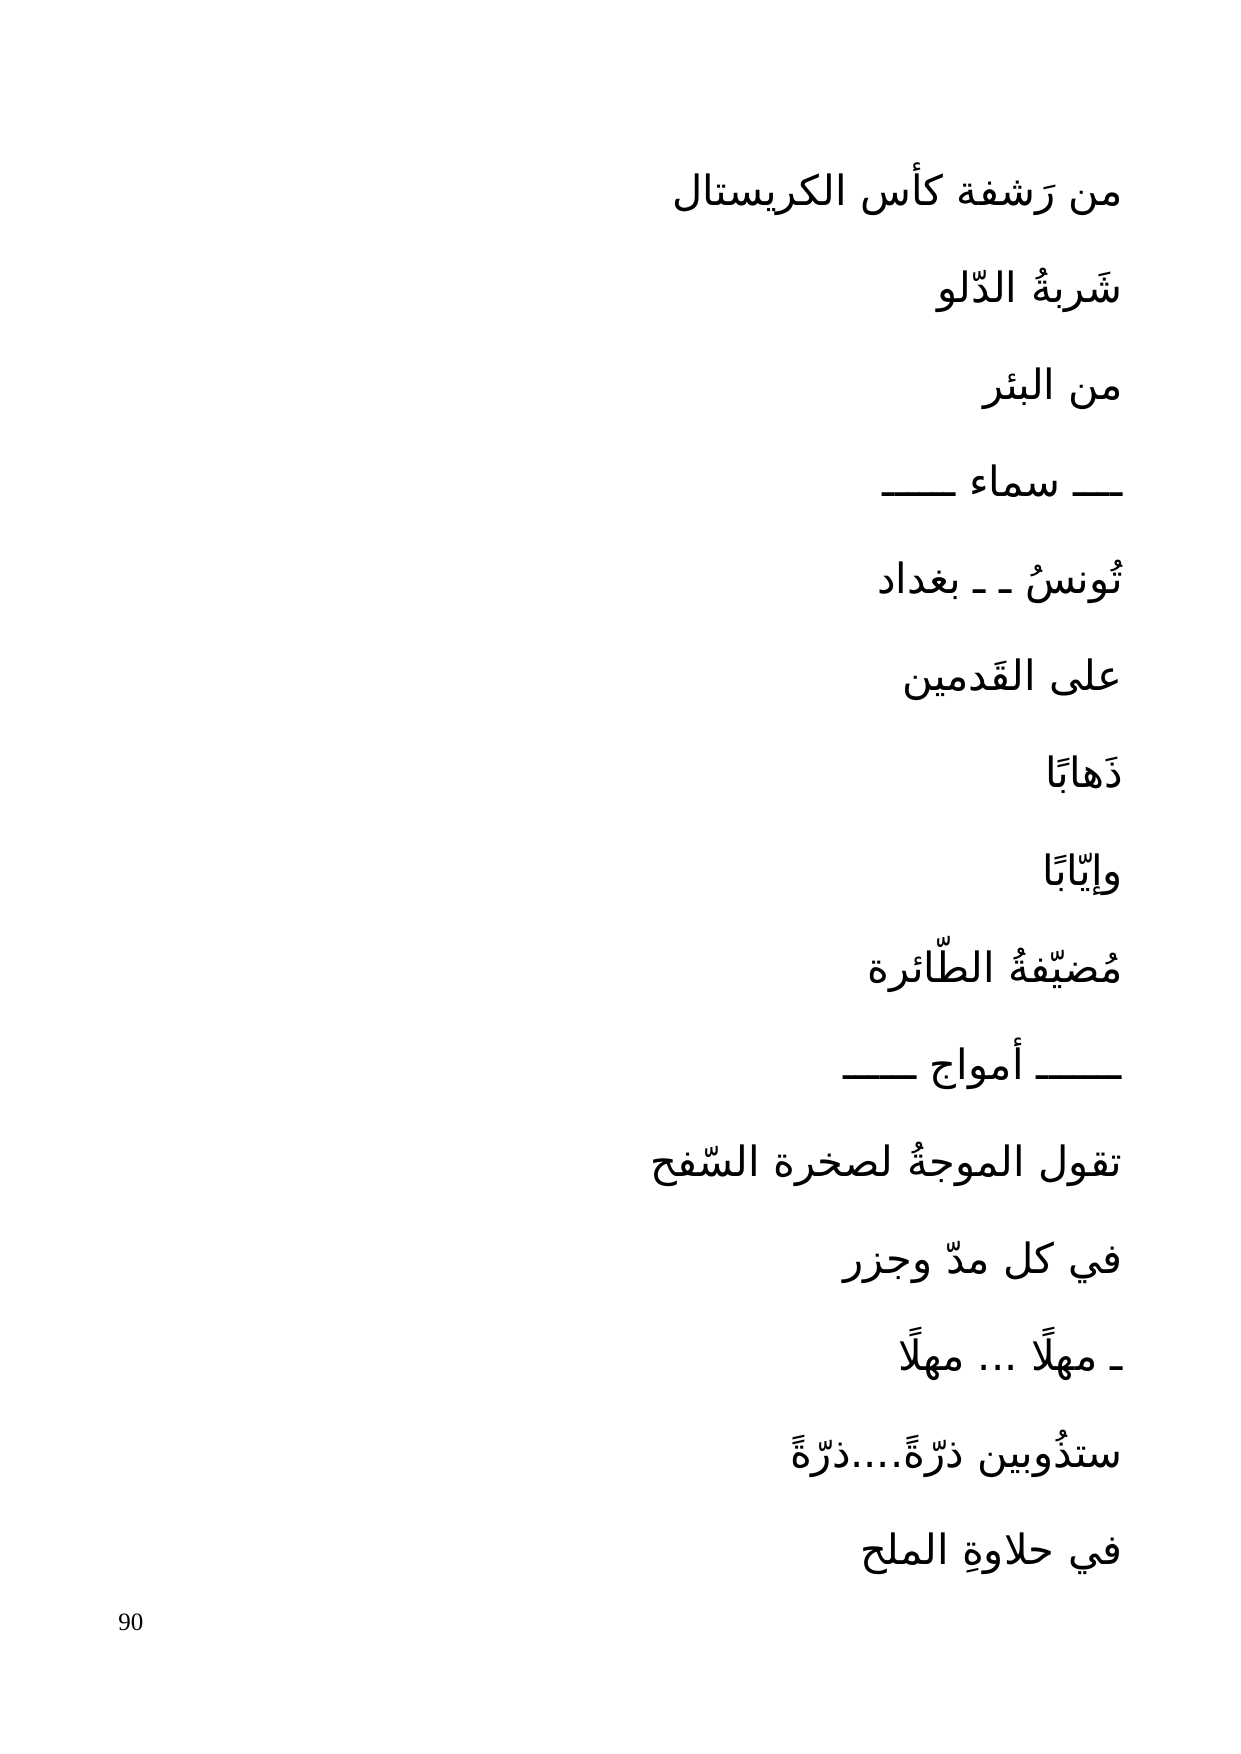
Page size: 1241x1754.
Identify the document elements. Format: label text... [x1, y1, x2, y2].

text ذَهابًا [118, 749, 1122, 798]
text على القَدمين [118, 652, 1122, 701]
text ـ مهلًا ... مهلًا [118, 1332, 1122, 1380]
text ـــــــ أمواج ــــــ [118, 1040, 1122, 1089]
text ستذُوبين ذرّةً....ذرّةً [118, 1429, 1122, 1477]
text في كل مدّ وجزر [118, 1234, 1122, 1283]
text من رَشفة كأس الكريستال [118, 167, 1122, 215]
text وإيّابًا [118, 846, 1122, 895]
text في حلاوةِ الملح [118, 1526, 1122, 1574]
text تقول الموجةُ لصخرة السّفح [118, 1137, 1122, 1186]
text من البئر [118, 361, 1122, 409]
text شَربةُ الدّلو [118, 264, 1122, 312]
text تُونسُ ـ ـ بغداد [118, 555, 1122, 603]
text ــــ سماء ــــــ [118, 458, 1122, 506]
text مُضيّفةُ الطّائرة [118, 943, 1122, 992]
